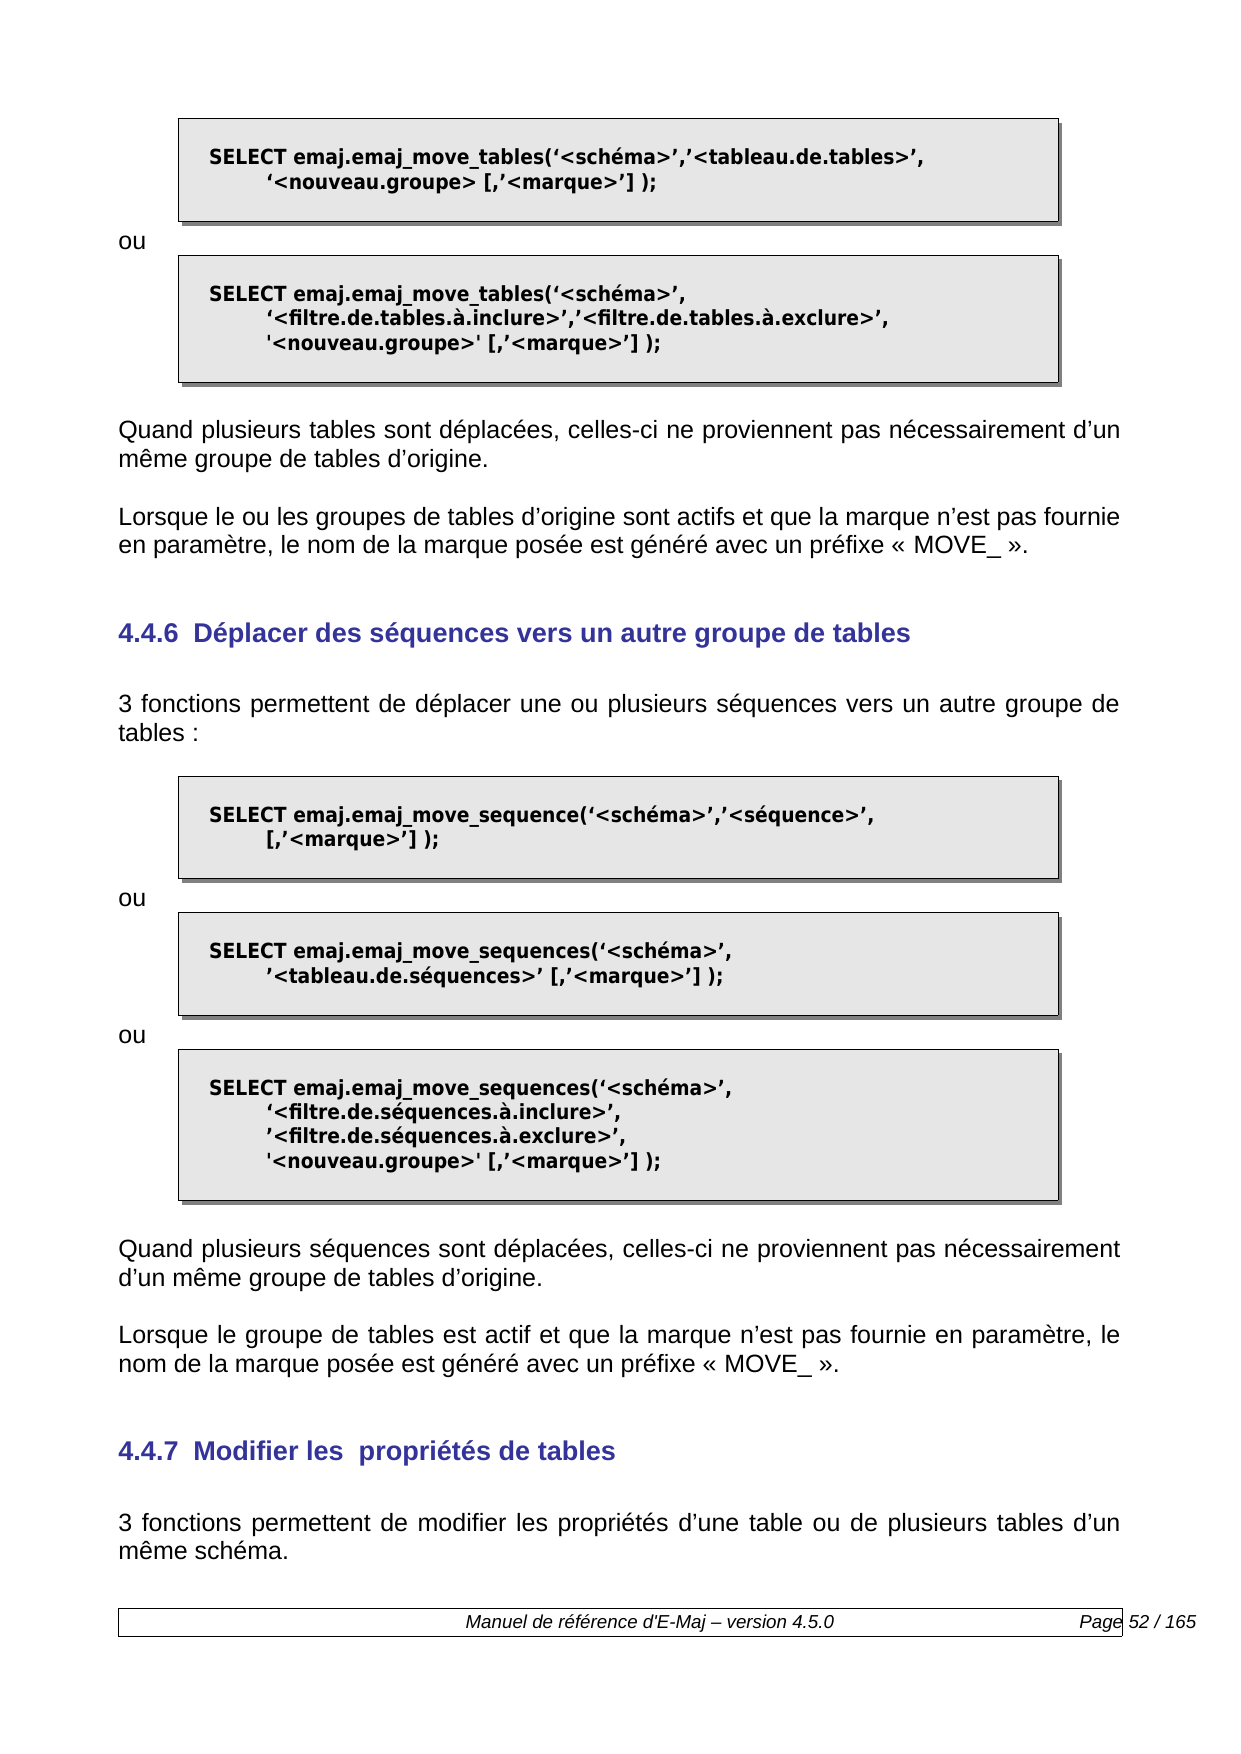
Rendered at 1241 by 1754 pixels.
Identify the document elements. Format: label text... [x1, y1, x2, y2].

text ’<filtre.de.séquences.à.exclure>’, [179, 1121, 1058, 1146]
text [,’<marque>’] ); [179, 824, 1058, 848]
text ‘<filtre.de.tables.à.inclure>’,’<filtre.de.tables.à.exclure>’, [179, 303, 1058, 327]
text Quand plusieurs tables sont déplacées, celles-ci ne proviennent pas nécessairement d’un même groupe de tables d’origine. [118, 416, 1122, 473]
text SELECT emaj.emaj_move_sequences(‘<schéma>’, [179, 936, 1058, 961]
text ‘<filtre.de.séquences.à.inclure>’, [179, 1097, 1058, 1121]
text Quand plusieurs séquences sont déplacées, celles-ci ne proviennent pas nécessairement d’un même groupe de tables d’origine. [118, 1234, 1122, 1291]
text '<nouveau.groupe>' [,’<marque>’] ); [179, 327, 1058, 352]
text ou [118, 1020, 1122, 1049]
text SELECT emaj.emaj_move_tables(‘<schéma>’,’<tableau.de.tables>’, [179, 142, 1058, 167]
text ‘<nouveau.groupe> [,’<marque>’] ); [179, 167, 1058, 191]
text ’<tableau.de.séquences>’ [,’<marque>’] ); [179, 961, 1058, 985]
text SELECT emaj.emaj_move_tables(‘<schéma>’, [179, 279, 1058, 303]
text ou [118, 883, 1122, 912]
text '<nouveau.groupe>' [,’<marque>’] ); [179, 1146, 1058, 1170]
text ou [118, 226, 1122, 255]
text SELECT emaj.emaj_move_sequence(‘<schéma>’,’<séquence>’, [179, 800, 1058, 824]
subtitle Déplacer des séquences vers un autre groupe de tables [118, 617, 1122, 648]
text Lorsque le ou les groupes de tables d’origine sont actifs et que la marque n’est pas fournie en paramètre, le nom de la marque posée est généré avec un préfixe « MOVE_ ». [118, 502, 1122, 559]
text 3 fonctions permettent de modifier les propriétés d’une table ou de plusieurs tables d’un même schéma. [118, 1507, 1122, 1565]
text 3 fonctions permettent de déplacer une ou plusieurs séquences vers un autre groupe de tables : [118, 689, 1122, 747]
subtitle Modifier les propriétés de tables [118, 1435, 1122, 1466]
text SELECT emaj.emaj_move_sequences(‘<schéma>’, [179, 1073, 1058, 1097]
text Lorsque le groupe de tables est actif et que la marque n’est pas fournie en paramètre, le nom de la marque posée est généré avec un préfixe « MOVE_ ». [118, 1320, 1122, 1377]
